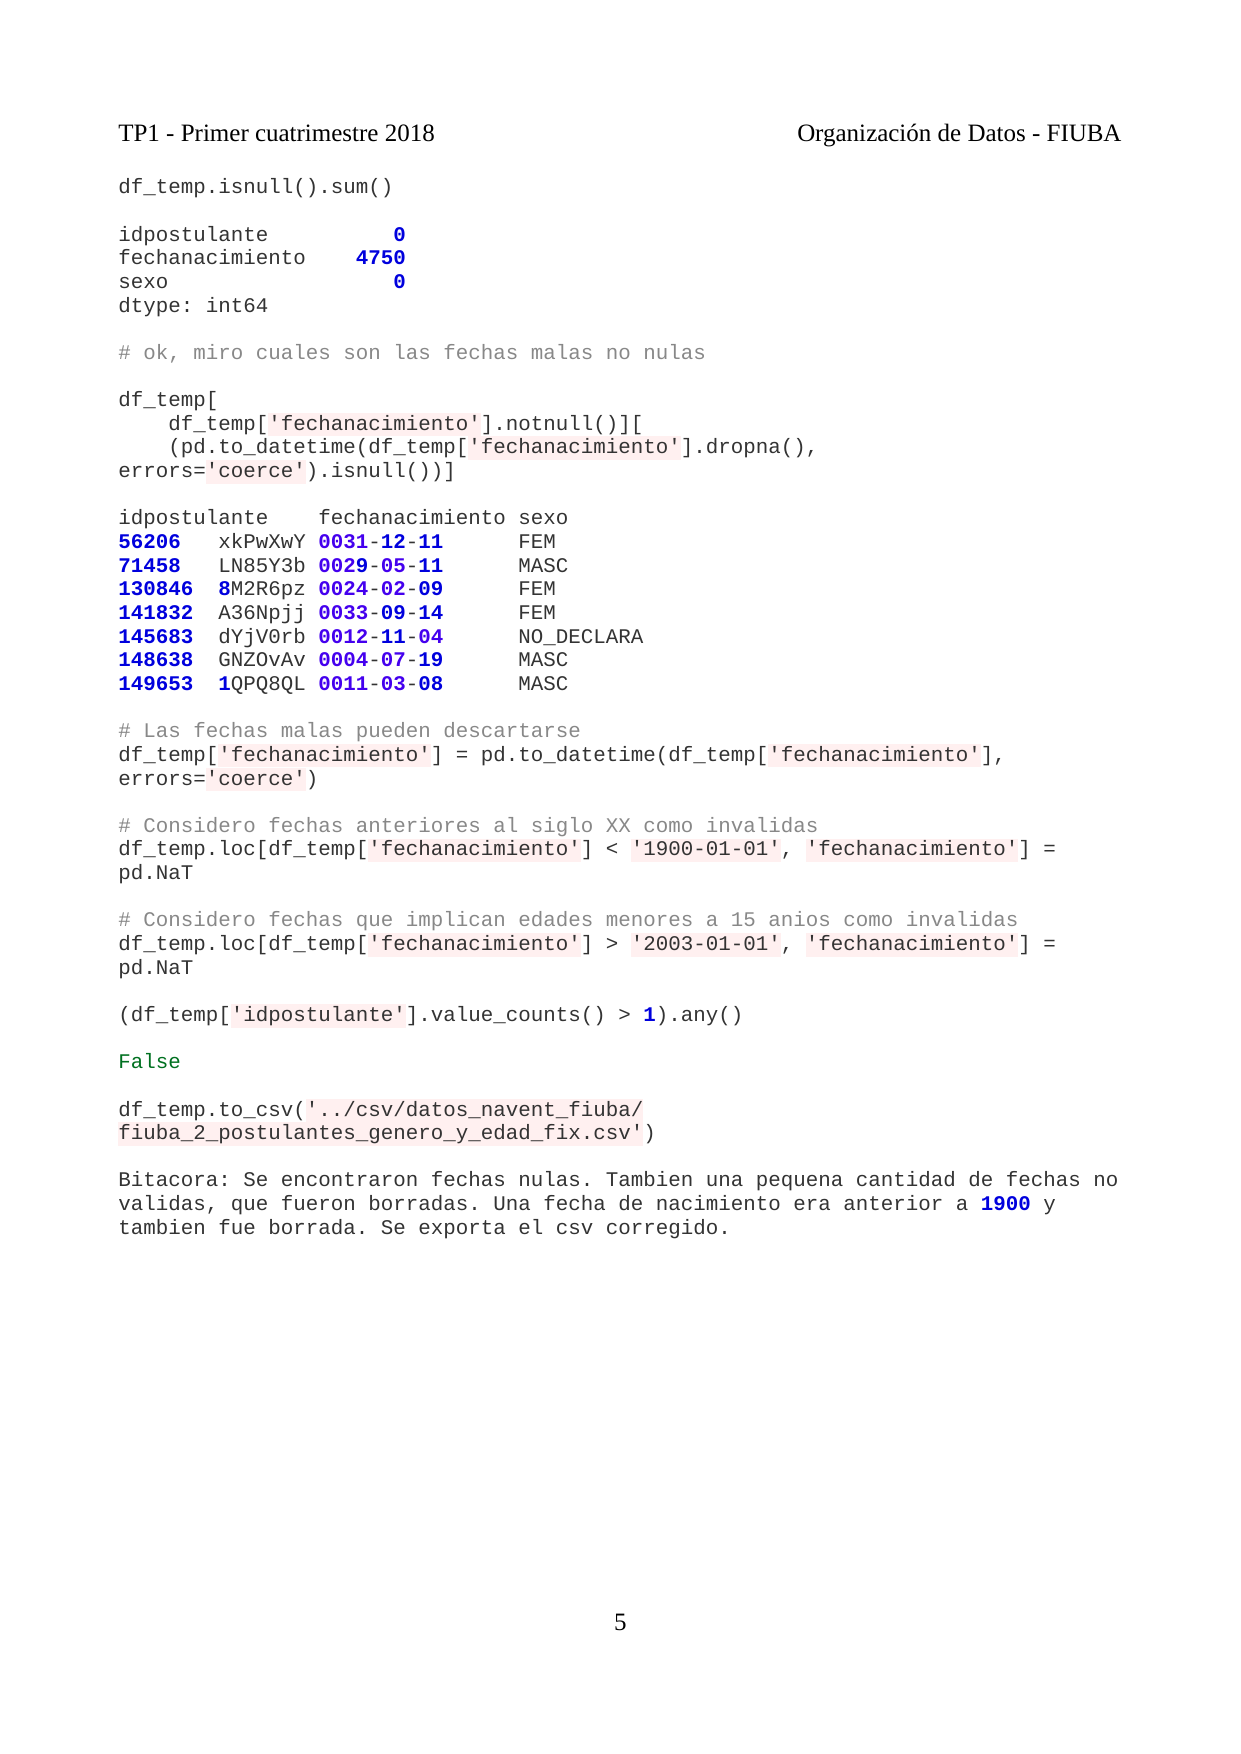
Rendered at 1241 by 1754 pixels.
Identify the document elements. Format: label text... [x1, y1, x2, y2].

text 130846 8M2R6pz 0024-02-09 FEM [118, 578, 1122, 602]
text Bitacora: Se encontraron fechas nulas. Tambien una pequena cantidad de fechas no validas, que fueron borradas. Una fecha de nacimiento era anterior a 1900 y tambien fue borrada. Se exporta el csv corregido. [118, 1169, 1122, 1240]
text # Considero fechas que implican edades menores a 15 anios como invalidas [118, 909, 1122, 933]
text df_temp['fechanacimiento'] = pd.to_datetime(df_temp['fechanacimiento'], errors='coerce') [118, 744, 1122, 791]
text df_temp.to_csv('../csv/datos_navent_fiuba/fiuba_2_postulantes_genero_y_edad_fix.csv') [118, 1098, 1122, 1146]
text df_temp[ [118, 389, 1122, 413]
text (pd.to_datetime(df_temp['fechanacimiento'].dropna(), errors='coerce').isnull())] [118, 436, 1122, 484]
text 71458 LN85Y3b 0029-05-11 MASC [118, 555, 1122, 578]
text fechanacimiento 4750 [118, 247, 1122, 271]
text # ok, miro cuales son las fechas malas no nulas [118, 342, 1122, 366]
text idpostulante fechanacimiento sexo [118, 507, 1122, 531]
text df_temp.isnull().sum() [118, 176, 1122, 200]
text dtype: int64 [118, 294, 1122, 318]
text (df_temp['idpostulante'].value_counts() > 1).any() [118, 1004, 1122, 1028]
text idpostulante 0 [118, 224, 1122, 247]
text # Las fechas malas pueden descartarse [118, 720, 1122, 744]
text # Considero fechas anteriores al siglo XX como invalidas [118, 815, 1122, 838]
text False [118, 1051, 1122, 1075]
text 141832 A36Npjj 0033-09-14 FEM [118, 602, 1122, 626]
text 149653 1QPQ8QL 0011-03-08 MASC [118, 673, 1122, 697]
text 148638 GNZOvAv 0004-07-19 MASC [118, 649, 1122, 673]
text 145683 dYjV0rb 0012-11-04 NO_DECLARA [118, 626, 1122, 649]
text 56206 xkPwXwY 0031-12-11 FEM [118, 531, 1122, 555]
text df_temp.loc[df_temp['fechanacimiento'] < '1900-01-01', 'fechanacimiento'] = pd.NaT [118, 838, 1122, 886]
text df_temp.loc[df_temp['fechanacimiento'] > '2003-01-01', 'fechanacimiento'] = pd.NaT [118, 933, 1122, 980]
text sexo 0 [118, 271, 1122, 294]
text df_temp['fechanacimiento'].notnull()][ [118, 413, 1122, 436]
